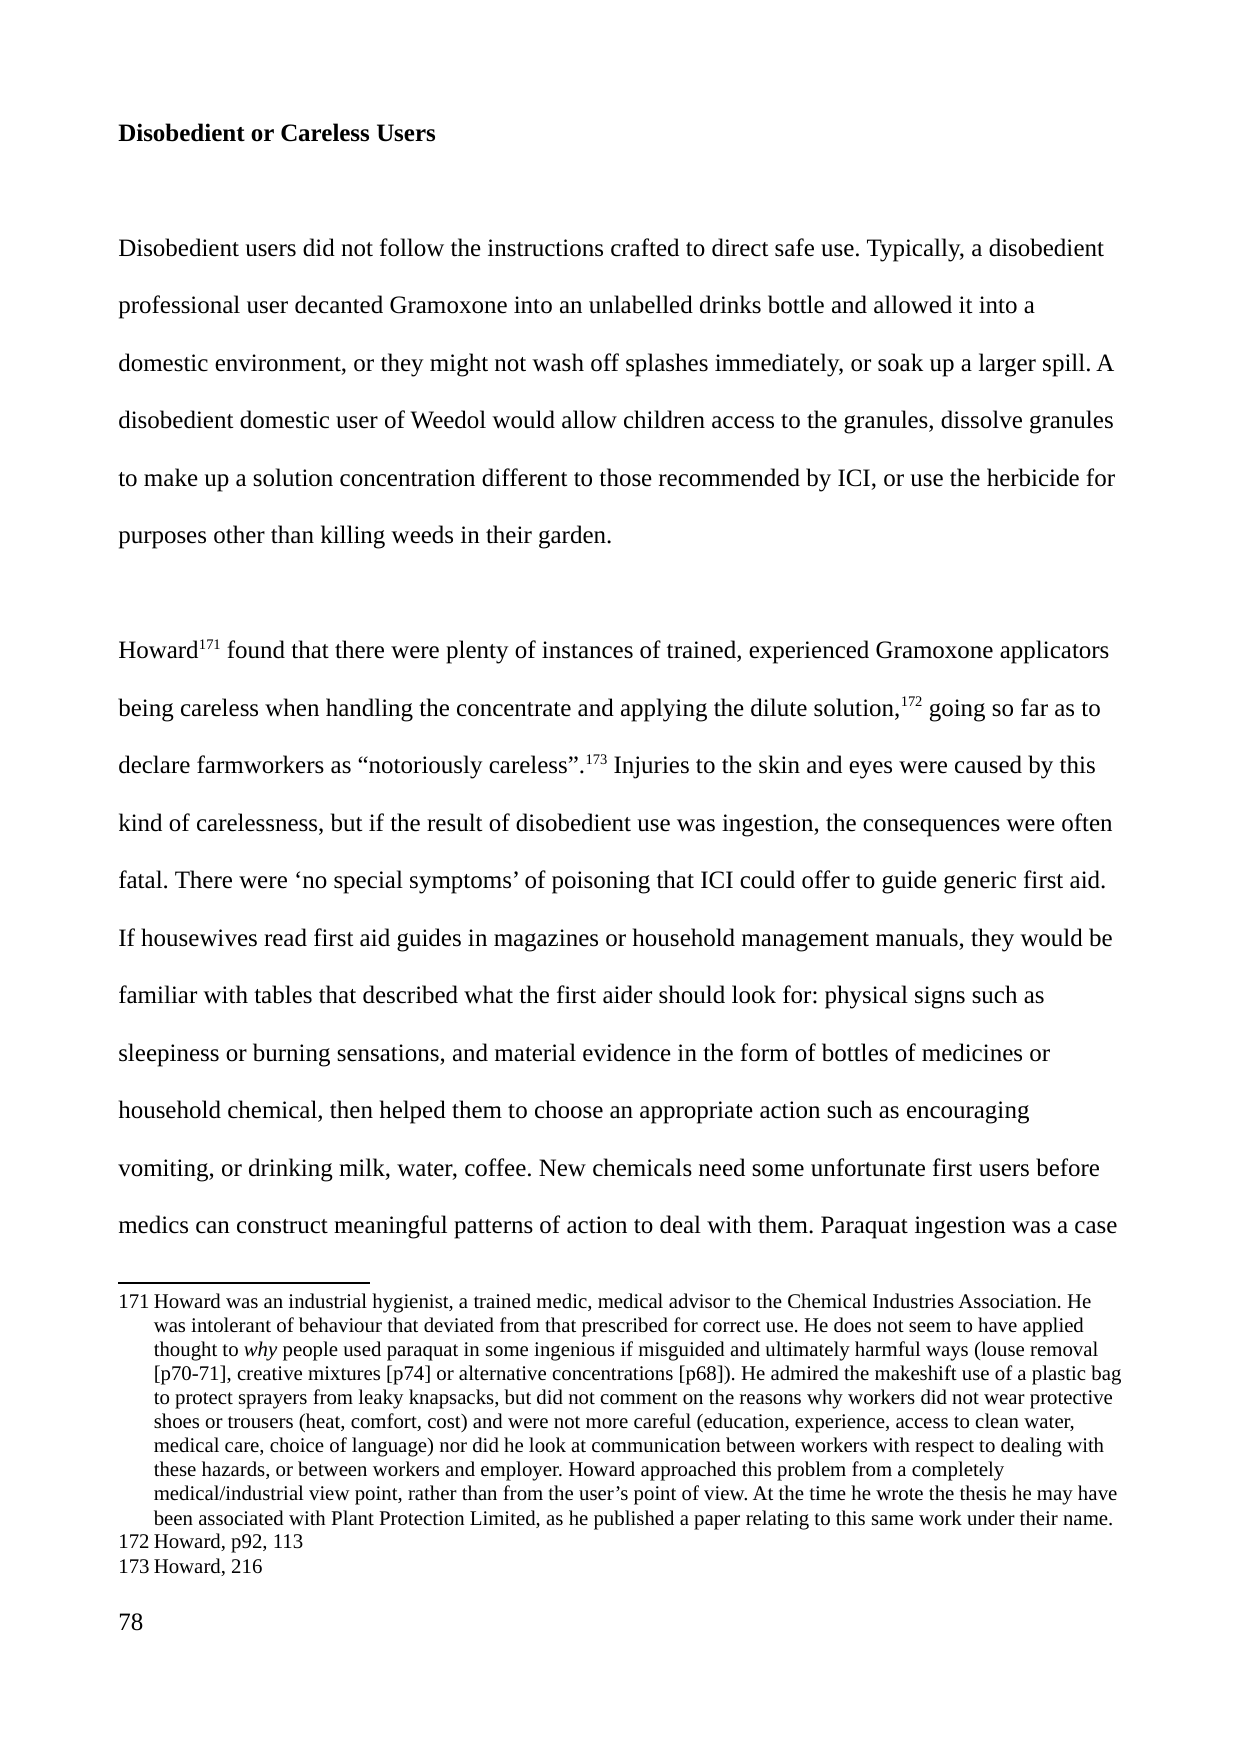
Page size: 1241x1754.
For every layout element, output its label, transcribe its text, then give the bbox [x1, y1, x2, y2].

text Howard, p92, 113 [118, 1529, 1122, 1553]
text Howard found that there were plenty of instances of trained, experienced Gramoxone applicators being careless when handling the concentrate and applying the dilute solution, going so far as to declare farmworkers as “notoriously careless”. Injuries to the skin and eyes were caused by this kind of carelessness, but if the result of disobedient use was ingestion, the consequences were often fatal. There were ‘no special symptoms’ of poisoning that ICI could offer to guide generic first aid. If housewives read first aid guides in magazines or household management manuals, they would be familiar with tables that described what the first aider should look for: physical signs such as sleepiness or burning sensations, and material evidence in the form of bottles of medicines or household chemical, then helped them to choose an appropriate action such as encouraging vomiting, or drinking milk, water, coffee. New chemicals need some unfortunate first users before medics can construct meaningful patterns of action to deal with them. Paraquat ingestion was a case [118, 636, 1122, 1239]
text Howard, 216 [118, 1553, 1122, 1578]
text Disobedient users did not follow the instructions crafted to direct safe use. Typically, a disobedient professional user decanted Gramoxone into an unlabelled drinks bottle and allowed it into a domestic environment, or they might not wash off splashes immediately, or soak up a larger spill. A disobedient domestic user of Weedol would allow children access to the granules, dissolve granules to make up a solution concentration different to those recommended by ICI, or use the herbicide for purposes other than killing weeds in their garden. [118, 233, 1122, 549]
text Disobedient or Careless Users [118, 118, 1122, 147]
text Howard was an industrial hygienist, a trained medic, medical advisor to the Chemical Industries Association. He was intolerant of behaviour that deviated from that prescribed for correct use. He does not seem to have applied thought to why people used paraquat in some ingenious if misguided and ultimately harmful ways (louse removal [p70-71], creative mixtures [p74] or alternative concentrations [p68]). He admired the makeshift use of a plastic bag to protect sprayers from leaky knapsacks, but did not comment on the reasons why workers did not wear protective shoes or trousers (heat, comfort, cost) and were not more careful (education, experience, access to clean water, medical care, choice of language) nor did he look at communication between workers with respect to dealing with these hazards, or between workers and employer. Howard approached this problem from a completely medical/industrial view point, rather than from the user’s point of view. At the time he wrote the thesis he may have been associated with Plant Protection Limited, as he published a paper relating to this same work under their name. [118, 1289, 1122, 1529]
